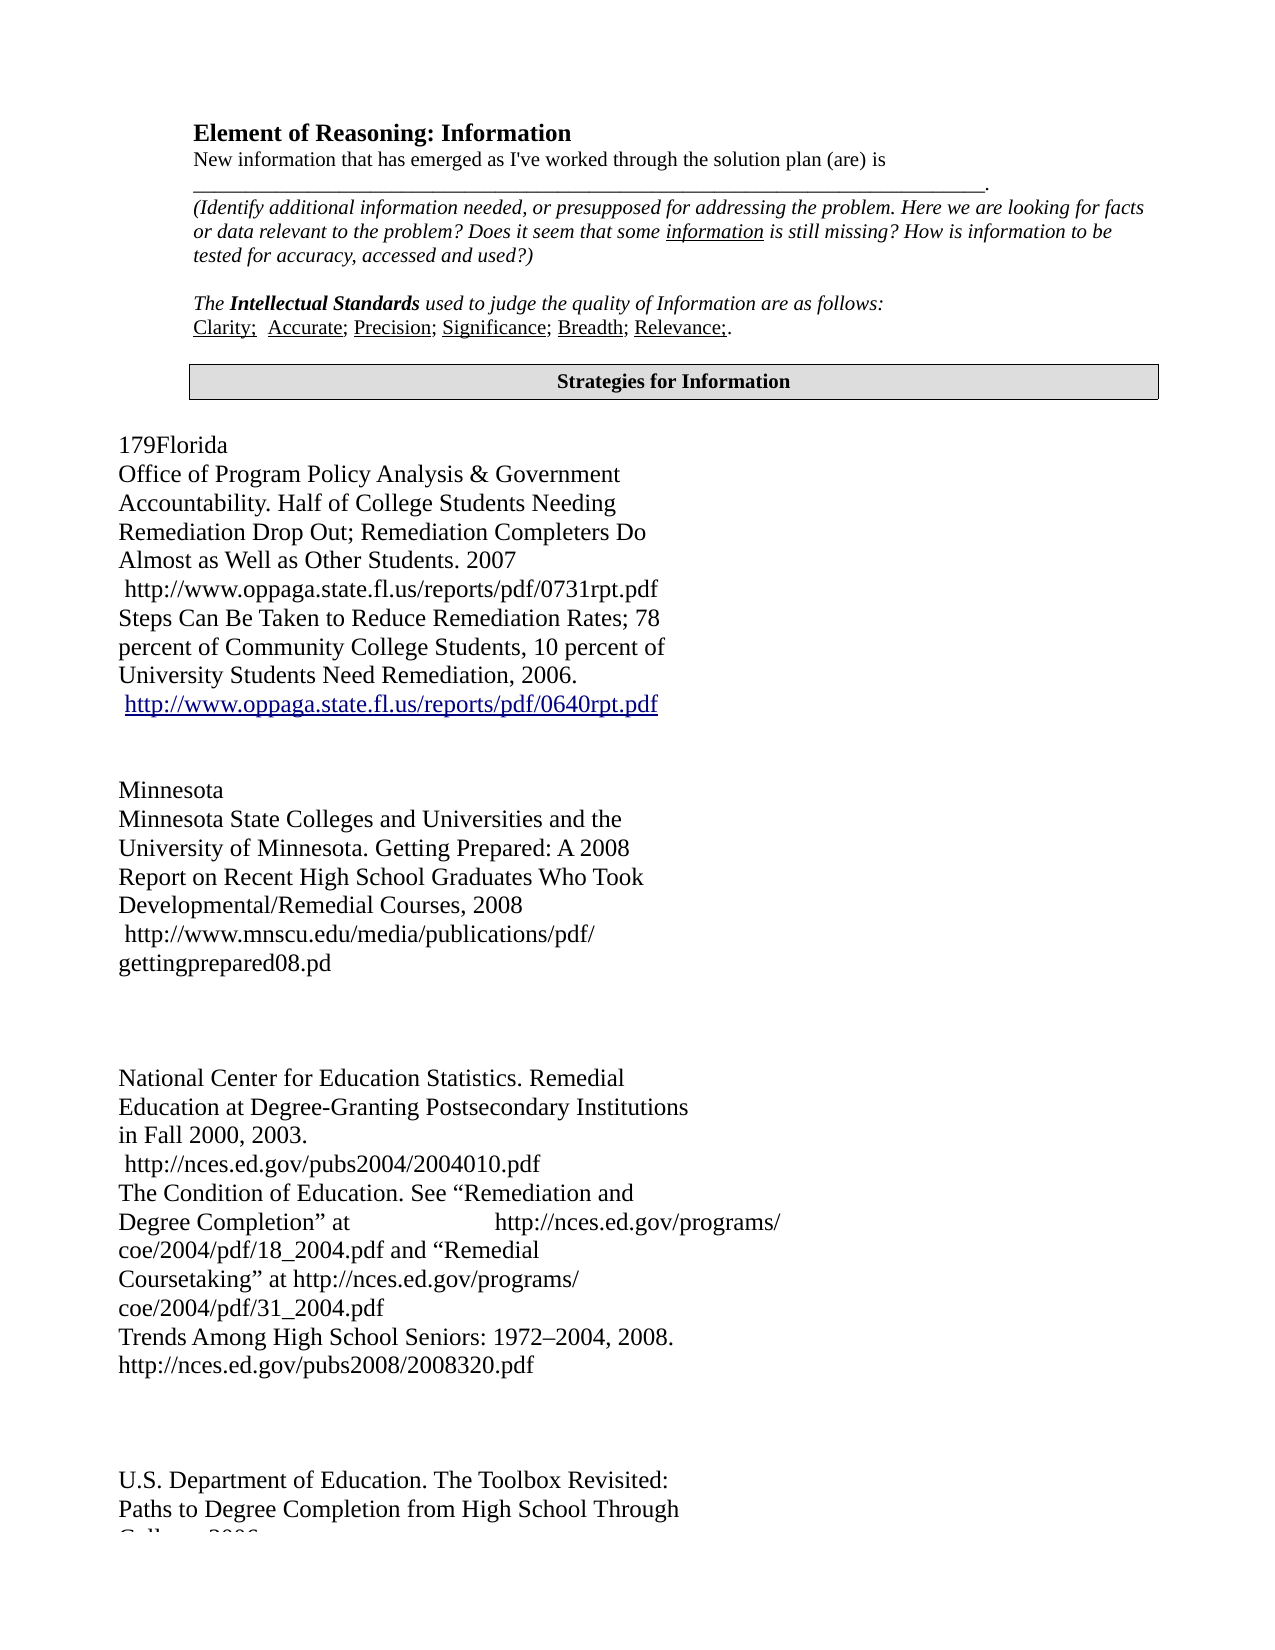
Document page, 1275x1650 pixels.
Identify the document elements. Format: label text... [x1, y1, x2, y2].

text The Intellectual Standards used to judge the quality of Information are as follows: [118, 291, 1157, 315]
table_header Strategies for Information [190, 365, 1158, 399]
text Element of Reasoning: Information [118, 118, 1157, 147]
text (Identify additional information needed, or presupposed for addressing the problem. Here we are looking for facts or data relevant to the problem? Does it seem that some information is still missing? How is information to be tested for accuracy, accessed and used?) [118, 195, 1157, 267]
text Clarity; Accurate; Precision; Significance; Breadth; Relevance;. [118, 315, 1157, 339]
text New information that has emerged as I've worked through the solution plan (are) is ____________________________________________________________________________. [118, 147, 1157, 195]
